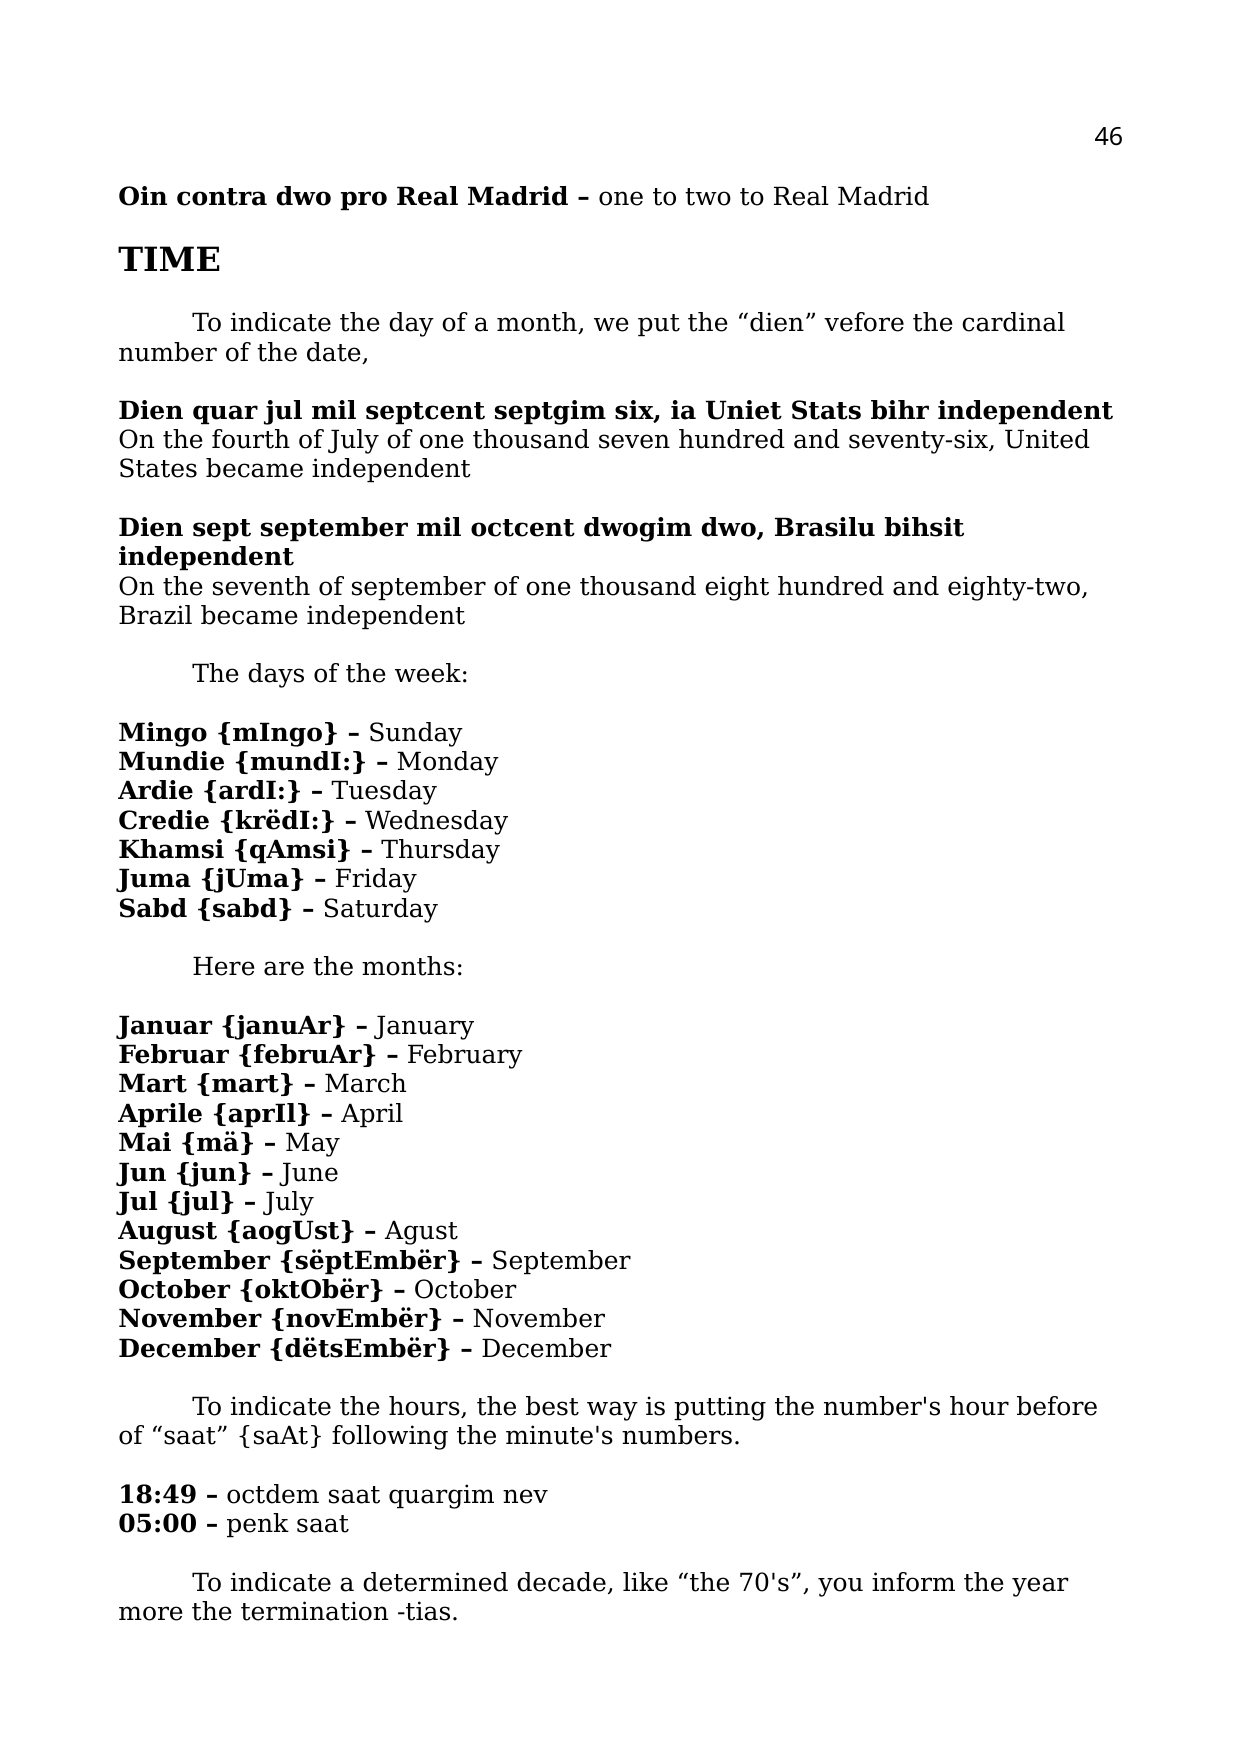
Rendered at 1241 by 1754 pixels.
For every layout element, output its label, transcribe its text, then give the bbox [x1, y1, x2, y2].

text On the seventh of september of one thousand eight hundred and eighty-two, Brazil became independent [118, 572, 1123, 630]
text Here are the months: [118, 952, 1123, 981]
text Februar {februAr} – February [118, 1040, 1123, 1069]
text Januar {januAr} – January [118, 1011, 1123, 1040]
text To indicate a determined decade, like “the 70's”, you inform the year more the termination -tias. [118, 1568, 1123, 1626]
text November {novEmbër} – November [118, 1304, 1123, 1334]
text Oin contra dwo pro Real Madrid – one to two to Real Madrid [118, 182, 1123, 211]
text December {dëtsEmbër} – December [118, 1334, 1123, 1363]
text Juma {jUma} – Friday [118, 864, 1123, 894]
subtitle TIME [118, 240, 1123, 279]
text Ardie {ardI:} – Tuesday [118, 776, 1123, 806]
text On the fourth of July of one thousand seven hundred and seventy-six, United States became independent [118, 425, 1123, 484]
text Credie {krëdI:} – Wednesday [118, 806, 1123, 835]
text Khamsi {qAmsi} – Thursday [118, 835, 1123, 864]
text Jun {jun} – June [118, 1157, 1123, 1187]
text To indicate the hours, the best way is putting the number's hour before of “saat” {saAt} following the minute's numbers. [118, 1392, 1123, 1451]
text Aprile {aprIl} – April [118, 1099, 1123, 1128]
text 05:00 – penk saat [118, 1509, 1123, 1538]
text September {sëptEmbër} – September [118, 1246, 1123, 1275]
text Mai {mä} – May [118, 1128, 1123, 1157]
text October {oktObër} – October [118, 1275, 1123, 1304]
text 18:49 – octdem saat quargim nev [118, 1480, 1123, 1509]
text Dien quar jul mil septcent septgim six, ia Uniet Stats bihr independent [118, 396, 1123, 425]
text August {aogUst} – Agust [118, 1216, 1123, 1246]
text To indicate the day of a month, we put the “dien” vefore the cardinal number of the date, [118, 308, 1123, 367]
text Mundie {mundI:} – Monday [118, 747, 1123, 776]
text Mart {mart} – March [118, 1069, 1123, 1099]
text The days of the week: [118, 659, 1123, 688]
text Sabd {sabd} – Saturday [118, 894, 1123, 923]
text Dien sept september mil octcent dwogim dwo, Brasilu bihsit independent [118, 513, 1123, 572]
text Jul {jul} – July [118, 1187, 1123, 1216]
text Mingo {mIngo} – Sunday [118, 717, 1123, 747]
